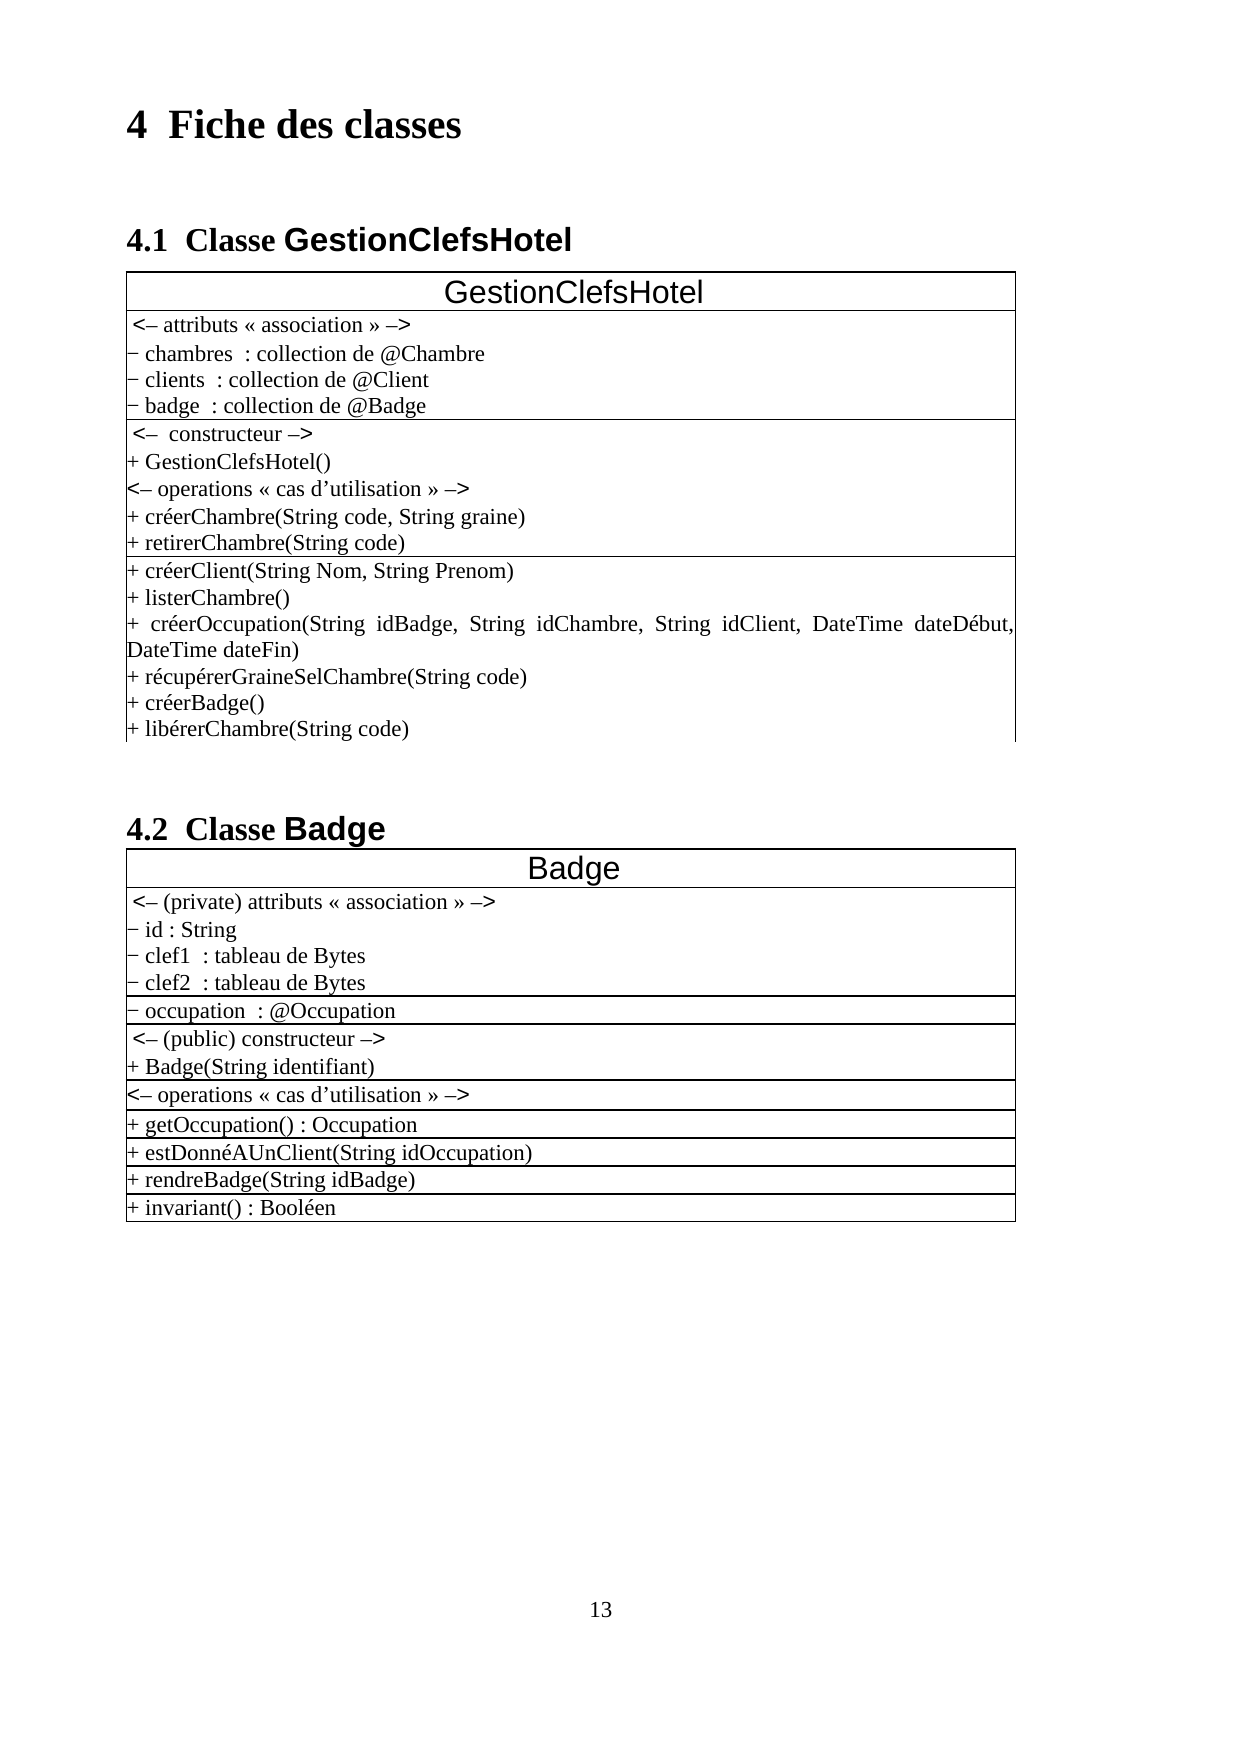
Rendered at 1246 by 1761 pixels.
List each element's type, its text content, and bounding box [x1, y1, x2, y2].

table_cell − clients : collection de @Client [127, 366, 1015, 392]
table_cell + GestionClefsHotel() [127, 449, 1015, 475]
table_cell + invariant() : Booléen [127, 1195, 1015, 1221]
table_cell + créerChambre(String code, String graine) [127, 503, 1015, 529]
table_cell + créerClient(String Nom, String Prenom) [127, 557, 1015, 584]
subtitle 4 Fiche des classes [126, 100, 1075, 148]
table_cell + créerOccupation(String idBadge, String idChambre, String idClient, DateTime dateDébut, DateTime dateFin) [127, 610, 1015, 663]
table_cell + créerBadge() [127, 689, 1015, 715]
table_cell <– operations « cas d’utilisation » –> [127, 475, 1015, 503]
subtitle 4.1 Classe GestionClefsHotel [126, 220, 1075, 259]
table_cell + estDonnéAUnClient(String idOccupation) [127, 1139, 1015, 1165]
table_cell − clef1 : tableau de Bytes [127, 943, 1015, 969]
table_cell + listerChambre() [127, 584, 1015, 610]
table_header Badge [127, 850, 1015, 886]
table_cell + retirerChambre(String code) [127, 529, 1015, 556]
table_cell + rendreBadge(String idBadge) [127, 1167, 1015, 1193]
table_cell <– operations « cas d’utilisation » –> [127, 1081, 1015, 1109]
table_cell <– constructeur –> [127, 420, 1015, 448]
table_cell − occupation : @Occupation [127, 997, 1015, 1023]
table_cell <– (public) constructeur –> [127, 1025, 1015, 1053]
table_cell − badge : collection de @Badge [127, 392, 1015, 419]
table_cell − chambres : collection de @Chambre [127, 340, 1015, 366]
table_cell + libérerChambre(String code) [127, 715, 1015, 742]
table_cell + Badge(String identifiant) [127, 1053, 1015, 1079]
table_cell <– (private) attributs « association » –> [127, 888, 1015, 916]
table_header GestionClefsHotel [127, 273, 1015, 310]
table_cell + getOccupation() : Occupation [127, 1111, 1015, 1137]
table_cell <– attributs « association » –> [127, 311, 1015, 339]
table_cell + récupérerGraineSelChambre(String code) [127, 663, 1015, 689]
table_cell − id : String [127, 916, 1015, 943]
table_cell − clef2 : tableau de Bytes [127, 969, 1015, 995]
subtitle 4.2 Classe Badge [126, 809, 1075, 848]
